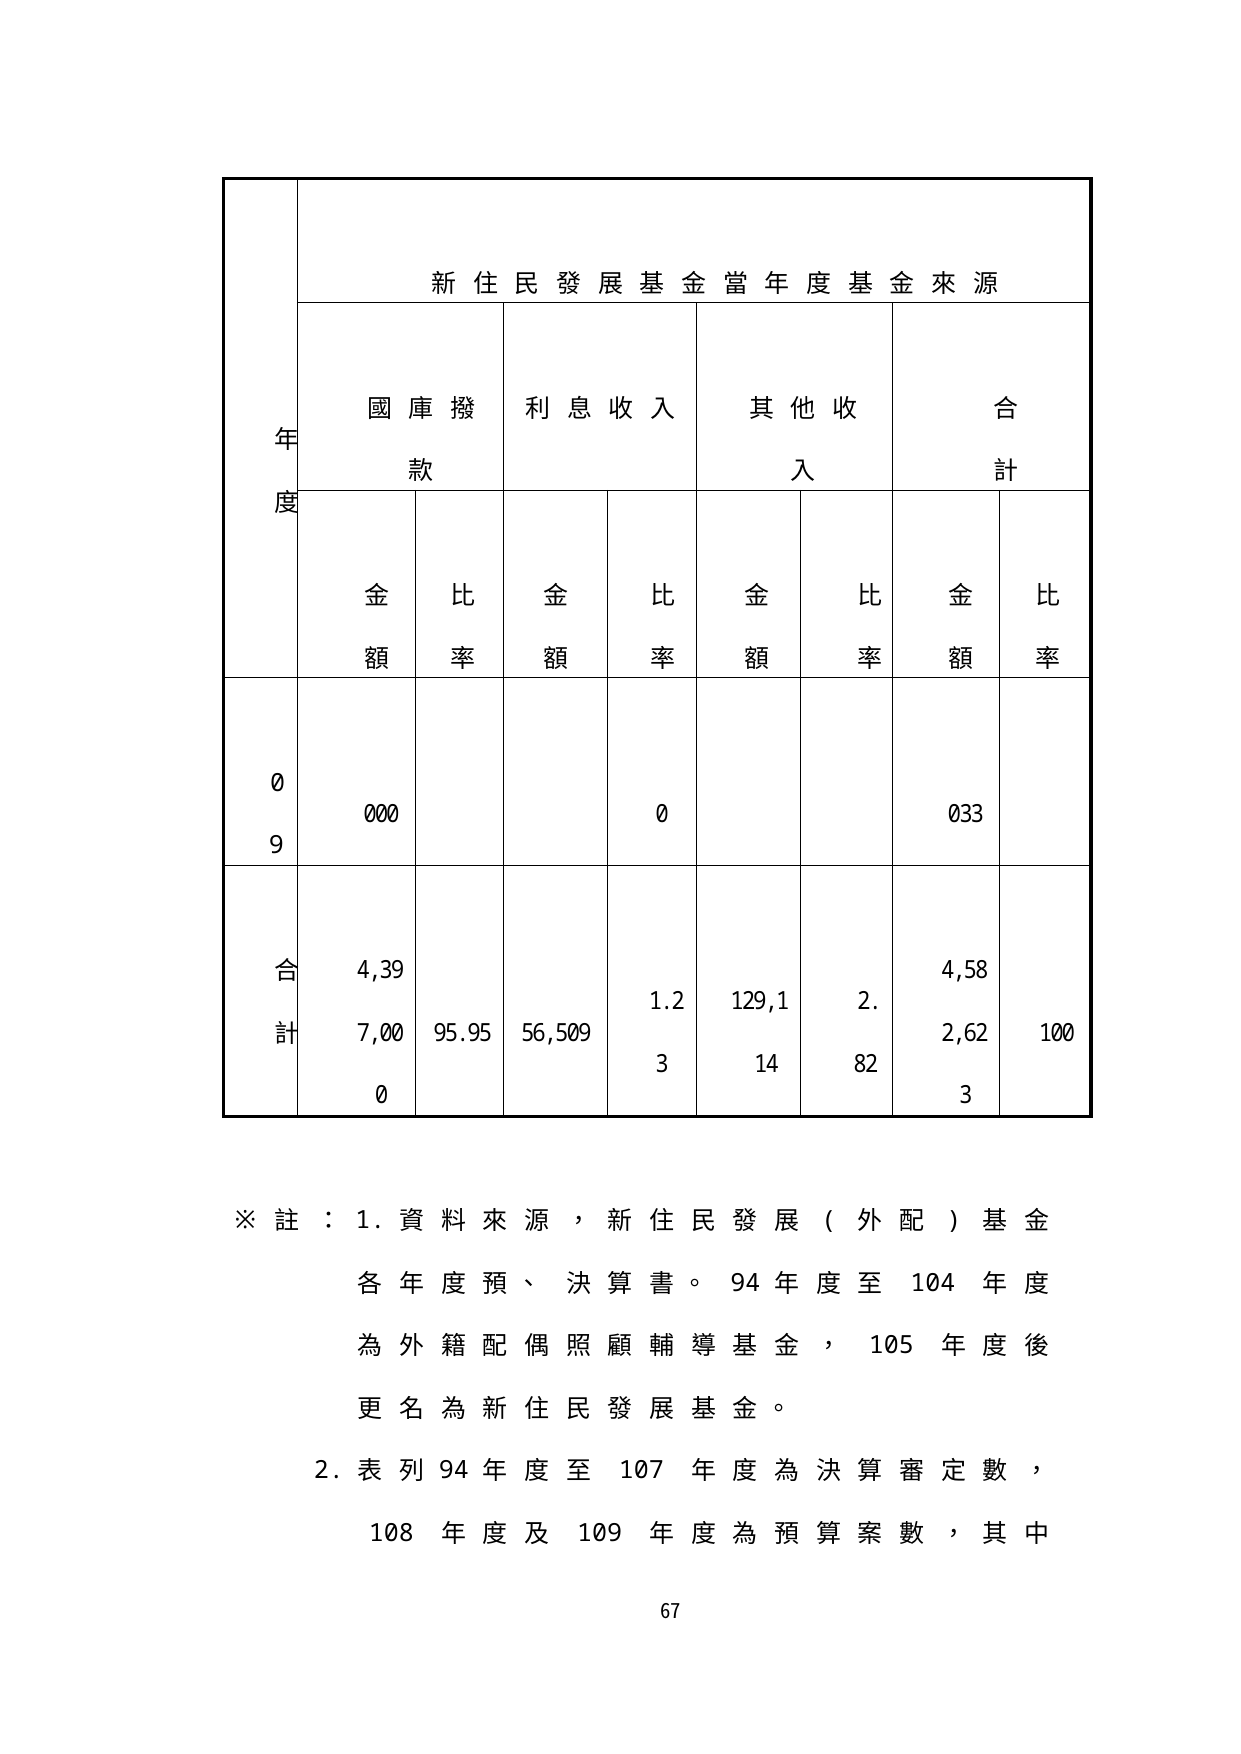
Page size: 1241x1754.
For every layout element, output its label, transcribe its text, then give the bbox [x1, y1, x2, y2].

table_cell [1000, 678, 1089, 865]
table_cell 國庫撥款 [298, 303, 503, 490]
table_cell 金額 [298, 491, 415, 677]
table_header 年度 [225, 180, 297, 677]
table_cell 利息收入 [504, 303, 696, 490]
table_cell 比率 [416, 491, 503, 677]
text ※註：1.資料來源，新住民發展(外配)基金各年度預、決算書。94年度至104年度為外籍配偶照顧輔導基金，105年度後更名為新住民發展基金。 [212, 1177, 1058, 1427]
table_cell 129,114 [697, 866, 800, 1115]
table_cell 合計 [225, 866, 297, 1115]
table_cell [504, 678, 607, 865]
table_cell 金額 [504, 491, 607, 677]
table_cell 100 [1000, 866, 1089, 1115]
table_cell 56,509 [504, 866, 607, 1115]
table_cell 95.95 [416, 866, 503, 1115]
table_cell [697, 678, 800, 865]
table_cell 4,397,000 [298, 866, 415, 1115]
table_cell 033 [893, 678, 999, 865]
text 2.表列94年度至107年度為決算審定數，108年度及109年度為預算案數，其中 [286, 1427, 1058, 1552]
table_cell 000 [298, 678, 415, 865]
table_cell 金額 [697, 491, 800, 677]
table_cell [801, 678, 892, 865]
table_cell 比率 [608, 491, 696, 677]
table_cell 09 [225, 678, 297, 865]
table_cell 4,582,623 [893, 866, 999, 1115]
table_cell 金額 [893, 491, 999, 677]
table_cell 2.82 [801, 866, 892, 1115]
table_cell 其他收入 [697, 303, 892, 490]
table_cell 1.23 [608, 866, 696, 1115]
table_cell 比率 [801, 491, 892, 677]
table_header 新住民發展基金當年度基金來源 [298, 180, 1089, 302]
table_cell 0 [608, 678, 696, 865]
table_cell 合 計 [893, 303, 1089, 490]
table_cell 比率 [1000, 491, 1089, 677]
table_cell [416, 678, 503, 865]
